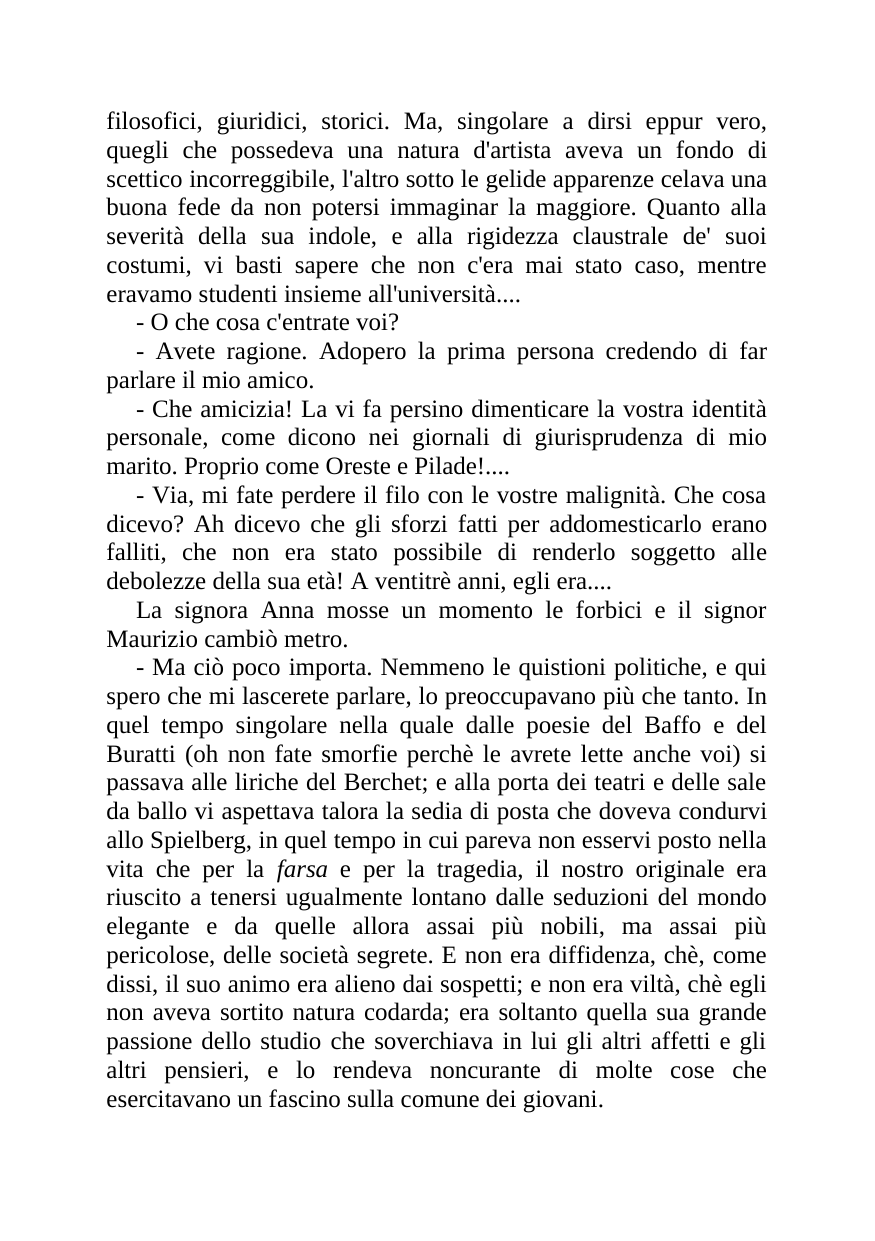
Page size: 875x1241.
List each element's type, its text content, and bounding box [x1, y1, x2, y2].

text - Via, mi fate perdere il filo con le vostre malignità. Che cosa dicevo? Ah dicevo che gli sforzi fatti per addomesticarlo erano falliti, che non era stato possibile di renderlo soggetto alle debolezze della sua età! A ventitrè anni, egli era.... [106, 480, 768, 595]
text - O che cosa c'entrate voi? [106, 307, 768, 336]
text La signora Anna mosse un momento le forbici e il signor Maurizio cambiò metro. [106, 595, 768, 652]
text - Ma ciò poco importa. Nemmeno le quistioni politiche, e qui spero che mi lascerete parlare, lo preoccupavano più che tanto. In quel tempo singolare nella quale dalle poesie del Baffo e del Buratti (oh non fate smorfie perchè le avrete lette anche voi) si passava alle liriche del Berchet; e alla porta dei teatri e delle sale da ballo vi aspettava talora la sedia di posta che doveva condurvi allo Spielberg, in quel tempo in cui pareva non esservi posto nella vita che per la farsa e per la tragedia, il nostro originale era riuscito a tenersi ugualmente lontano dalle seduzioni del mondo elegante e da quelle allora assai più nobili, ma assai più pericolose, delle società segrete. E non era diffidenza, chè, come dissi, il suo animo era alieno dai sospetti; e non era viltà, chè egli non aveva sortito natura codarda; era soltanto quella sua grande passione dello studio che soverchiava in lui gli altri affetti e gli altri pensieri, e lo rendeva noncurante di molte cose che esercitavano un fascino sulla comune dei giovani. [106, 652, 768, 1112]
text - Che amicizia! La vi fa persino dimenticare la vostra identità personale, come dicono nei giornali di giurisprudenza di mio marito. Proprio come Oreste e Pilade!.... [106, 394, 768, 480]
text - Avete ragione. Adopero la prima persona credendo di far parlare il mio amico. [106, 336, 768, 394]
text filosofici, giuridici, storici. Ma, singolare a dirsi eppur vero, quegli che possedeva una natura d'artista aveva un fondo di scettico incorreggibile, l'altro sotto le gelide apparenze celava una buona fede da non potersi immaginar la maggiore. Quanto alla severità della sua indole, e alla rigidezza claustrale de' suoi costumi, vi basti sapere che non c'era mai stato caso, mentre eravamo studenti insieme all'università.... [106, 106, 768, 307]
